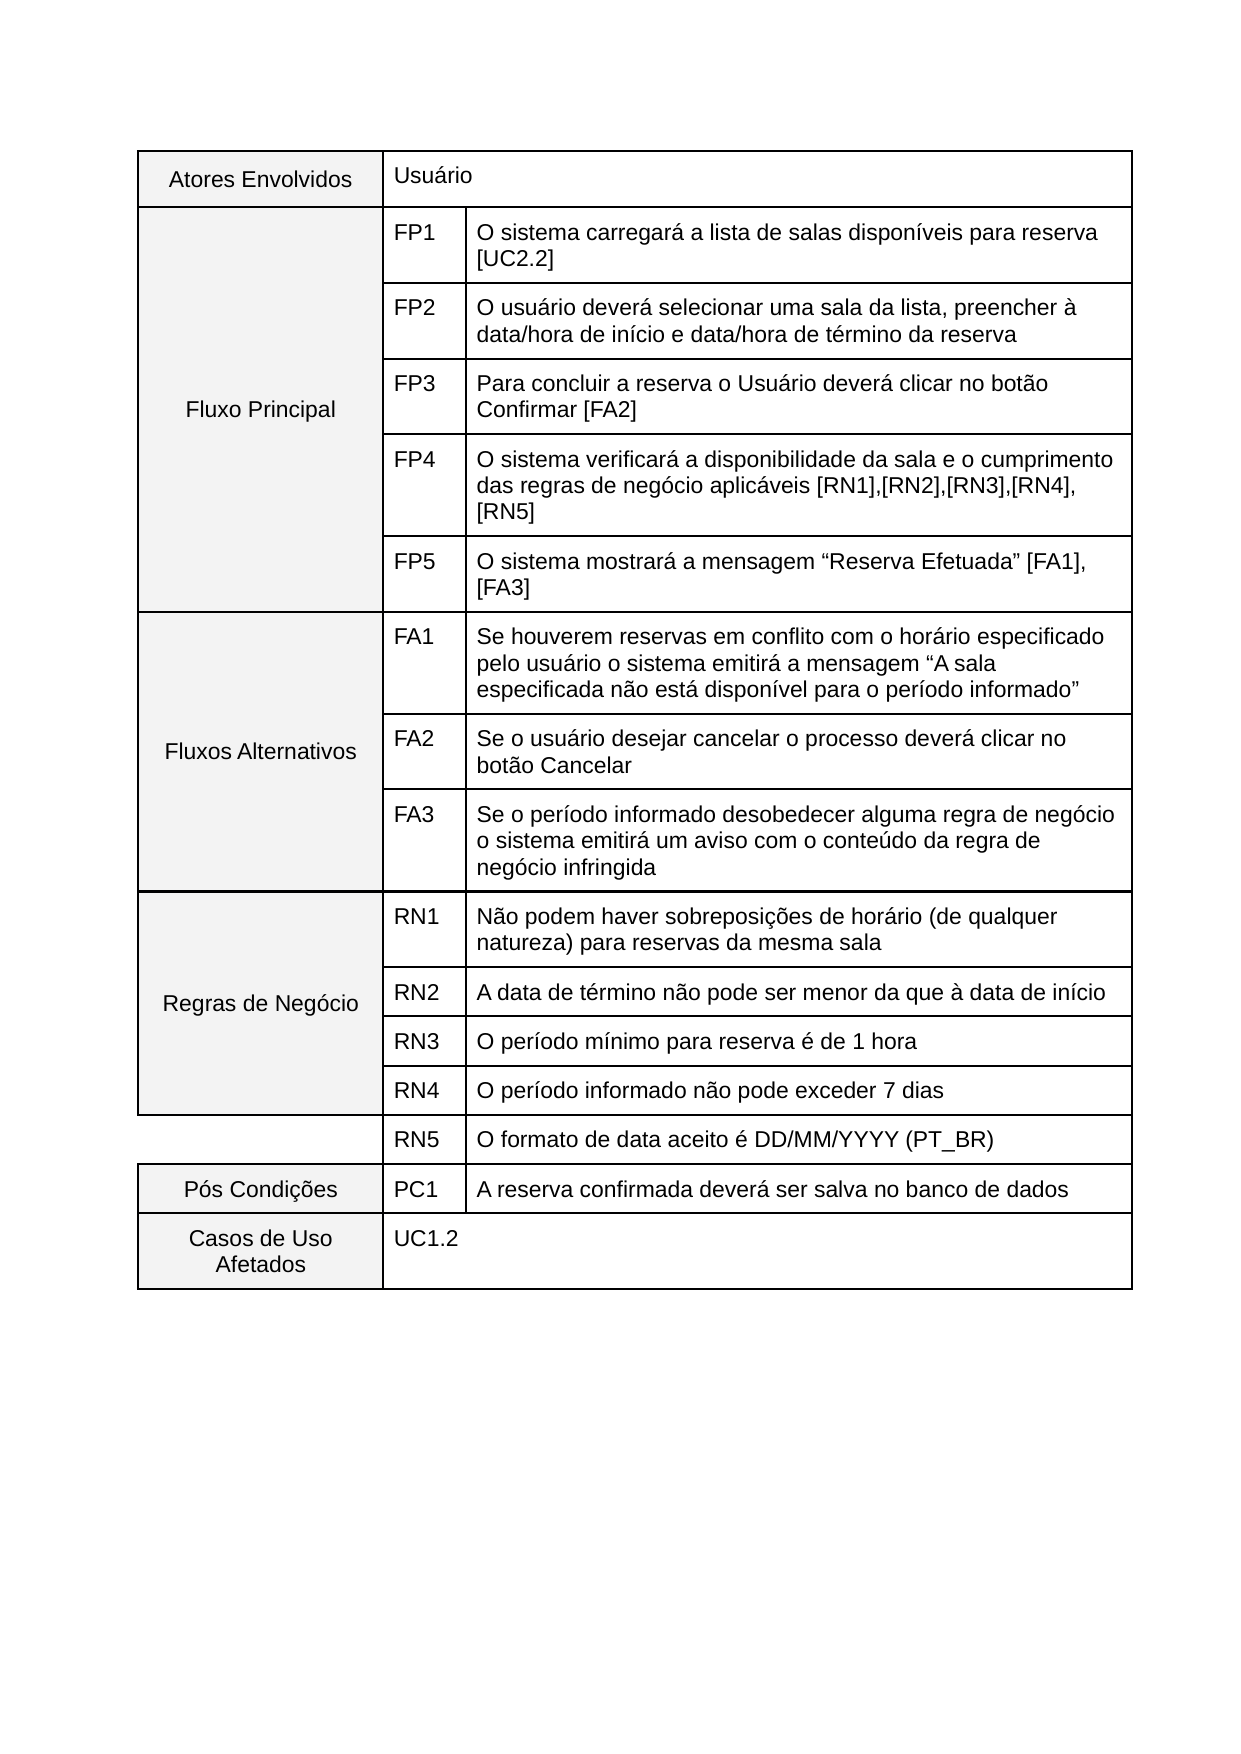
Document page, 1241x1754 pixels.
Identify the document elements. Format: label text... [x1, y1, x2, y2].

table_cell Para concluir a reserva o Usuário deverá clicar no botão Confirmar [FA2] [467, 360, 1131, 433]
table_cell FP4 [384, 435, 465, 535]
table_cell FA2 [384, 715, 465, 788]
table_cell RN1 [384, 893, 465, 966]
table_cell O sistema carregará a lista de salas disponíveis para reserva [UC2.2] [467, 208, 1131, 282]
table_cell RN3 [384, 1017, 465, 1064]
table_cell O formato de data aceito é DD/MM/YYYY (PT_BR) [467, 1116, 1131, 1163]
table_cell Pós Condições [139, 1165, 382, 1212]
table_cell Regras de Negócio [139, 893, 382, 1114]
table_cell O período informado não pode exceder 7 dias [467, 1067, 1131, 1114]
table_cell Atores Envolvidos [139, 152, 382, 206]
table_cell FP1 [384, 208, 465, 282]
table_cell A reserva confirmada deverá ser salva no banco de dados [467, 1165, 1131, 1212]
table_cell Se o período informado desobedecer alguma regra de negócio o sistema emitirá um aviso com o conteúdo da regra de negócio infringida [467, 790, 1131, 890]
table_cell RN2 [384, 968, 465, 1015]
table_cell O sistema verificará a disponibilidade da sala e o cumprimento das regras de negócio aplicáveis [RN1],[RN2],[RN3],[RN4],[RN5] [467, 435, 1131, 535]
table_cell O período mínimo para reserva é de 1 hora [467, 1017, 1131, 1064]
table_cell FP3 [384, 360, 465, 433]
table_cell Não podem haver sobreposições de horário (de qualquer natureza) para reservas da mesma sala [467, 893, 1131, 966]
table_cell FA3 [384, 790, 465, 890]
table_cell Casos de Uso Afetados [139, 1214, 382, 1288]
table_cell Fluxos Alternativos [139, 613, 382, 890]
table_cell A data de término não pode ser menor da que à data de início [467, 968, 1131, 1015]
table_cell Usuário [384, 152, 1131, 206]
table_cell Fluxo Principal [139, 208, 382, 611]
table_cell FP2 [384, 284, 465, 357]
table_cell UC1.2 [384, 1214, 1131, 1288]
table_cell Se o usuário desejar cancelar o processo deverá clicar no botão Cancelar [467, 715, 1131, 788]
table_cell FP5 [384, 537, 465, 611]
table_cell RN5 [384, 1116, 465, 1163]
table_cell O sistema mostrará a mensagem “Reserva Efetuada” [FA1], [FA3] [467, 537, 1131, 611]
table_cell O usuário deverá selecionar uma sala da lista, preencher à data/hora de início e data/hora de término da reserva [467, 284, 1131, 357]
table_cell FA1 [384, 613, 465, 713]
table_cell PC1 [384, 1165, 465, 1212]
table_cell RN4 [384, 1067, 465, 1114]
table_cell Se houverem reservas em conflito com o horário especificado pelo usuário o sistema emitirá a mensagem “A sala especificada não está disponível para o período informado” [467, 613, 1131, 713]
